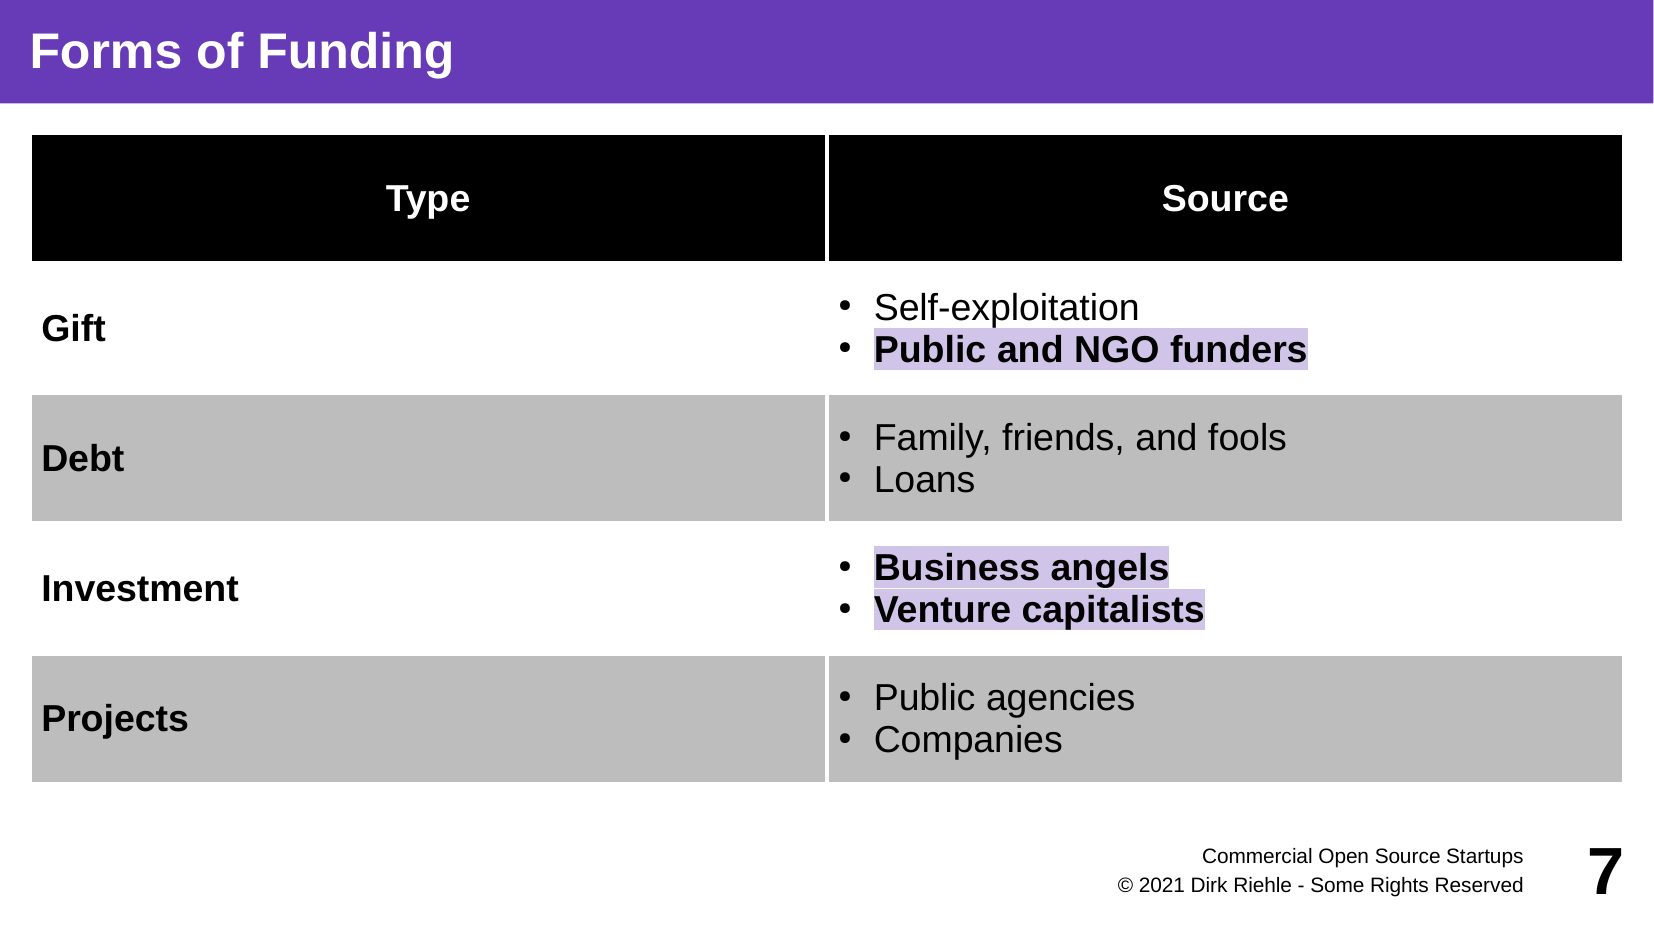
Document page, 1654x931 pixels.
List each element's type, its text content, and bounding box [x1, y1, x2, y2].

title Forms of Funding [0, 0, 1654, 104]
table_cell Investment [32, 525, 825, 651]
table_cell Public agencies Companies [829, 656, 1622, 782]
table_header Source [829, 135, 1622, 261]
table_cell Debt [32, 395, 825, 521]
table_cell Business angels Venture capitalists [829, 525, 1622, 651]
table_cell Family, friends, and fools Loans [829, 395, 1622, 521]
table_cell Gift [32, 265, 825, 391]
table_header Type [32, 135, 825, 261]
table_cell Self-exploitation Public and NGO funders [829, 265, 1622, 391]
table_cell Projects [32, 656, 825, 782]
